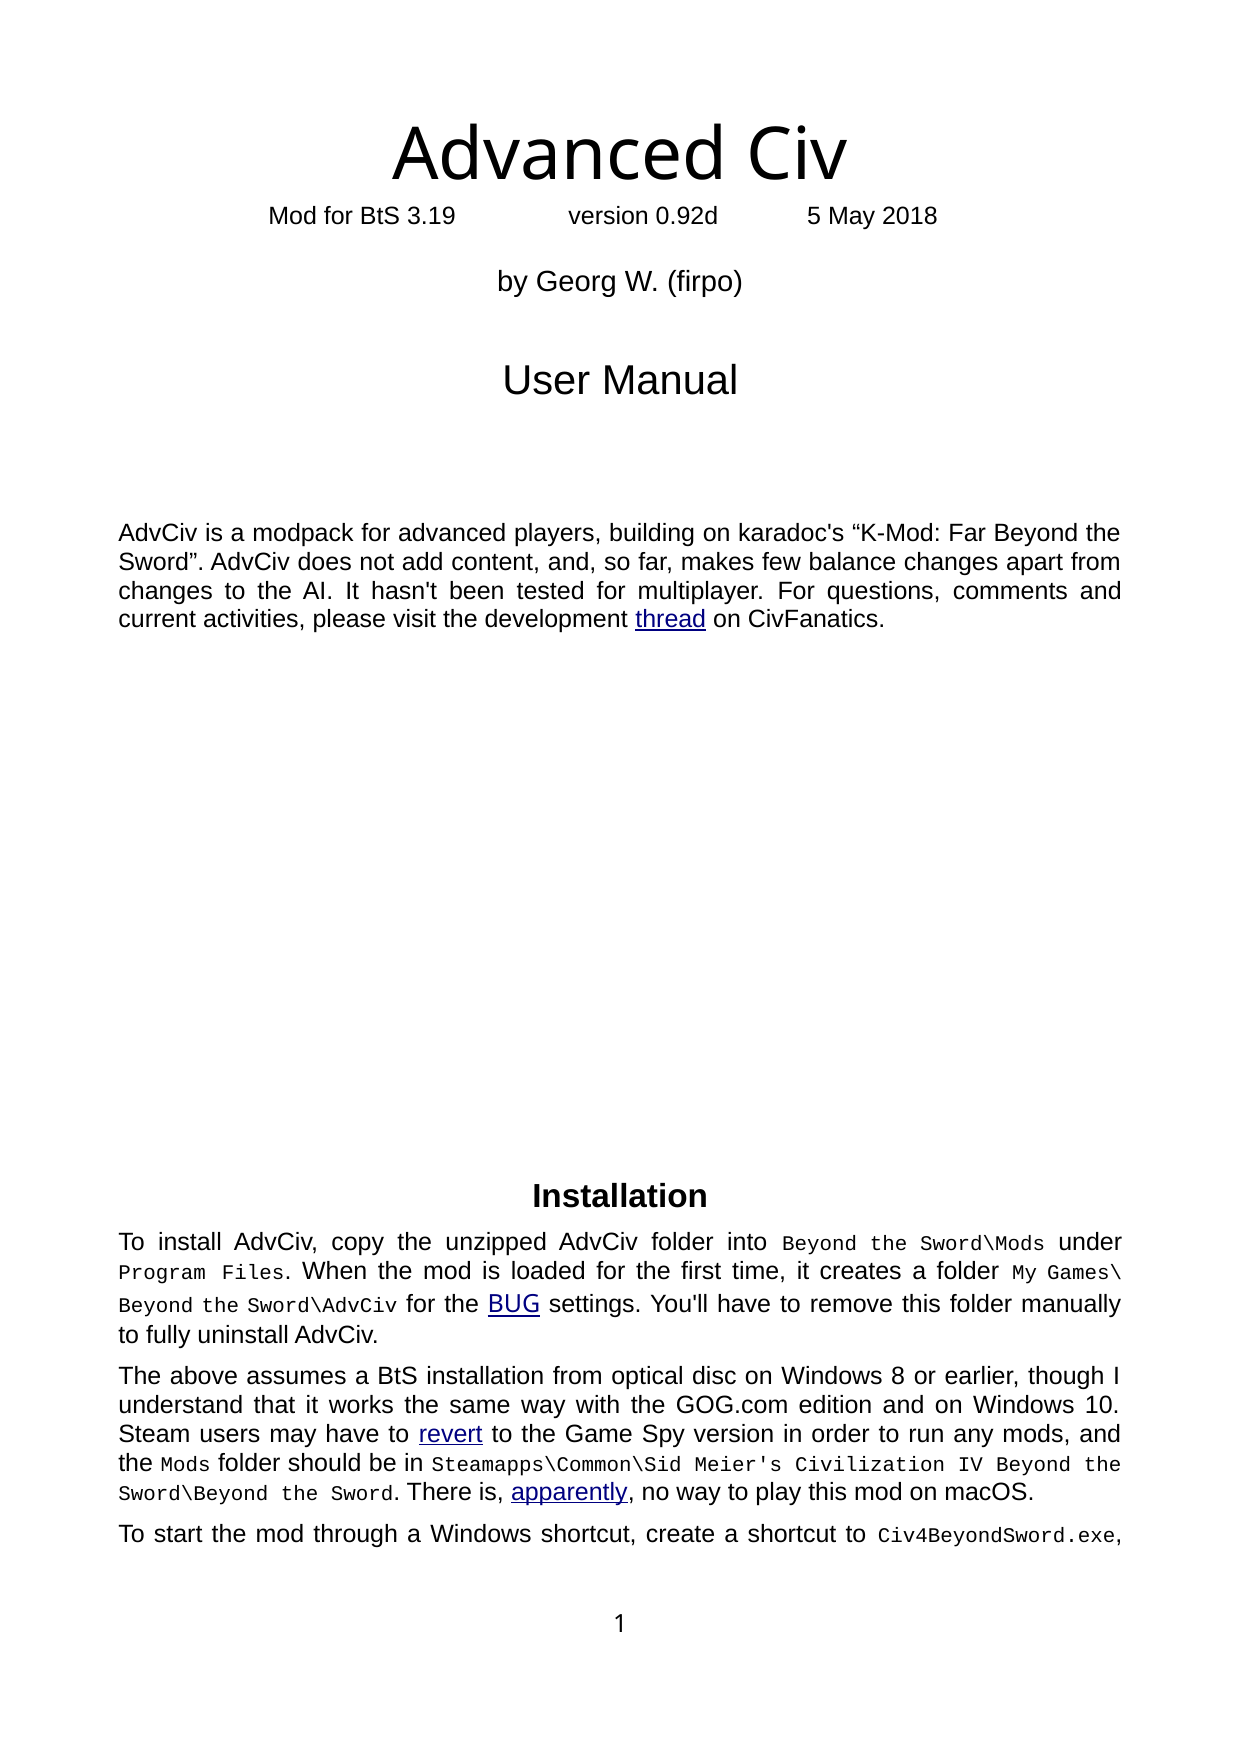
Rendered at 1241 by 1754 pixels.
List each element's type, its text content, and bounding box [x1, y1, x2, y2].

text The above assumes a BtS installation from optical disc on Windows 8 or earlier, though I understand that it works the same way with the GOG.com edition and on Windows 10. Steam users may have to revert to the Game Spy version in order to run any mods, and the Mods folder should be in Steamapps\Common\Sid Meier's Civilization IV Beyond the Sword\Beyond the Sword. There is, apparently, no way to play this mod on macOS. [118, 1361, 1122, 1507]
text User Manual [118, 355, 1122, 403]
text by Georg W. (firpo) [118, 264, 1122, 298]
subtitle Installation [118, 1176, 1122, 1214]
text To start the mod through a Windows shortcut, create a shortcut to Civ4BeyondSword.exe, [118, 1519, 1122, 1549]
text Advanced Civ [118, 118, 1122, 195]
text To install AdvCiv, copy the unzipped AdvCiv folder into Beyond the Sword\Mods under Program Files. When the mod is loaded for the first time, it creates a folder My Games\Beyond the Sword\AdvCiv for the BUG settings. You'll have to remove this folder manually to fully uninstall AdvCiv. [118, 1227, 1122, 1349]
text Mod for BtS 3.19 version 0.92d 5 May 2018 [118, 201, 1122, 229]
text AdvCiv is a modpack for advanced players, building on karadoc's “K-Mod: Far Beyond the Sword”. AdvCiv does not add content, and, so far, makes few balance changes apart from changes to the AI. It hasn't been tested for multiplayer. For questions, comments and current activities, please visit the development thread on CivFanatics. [118, 518, 1122, 633]
